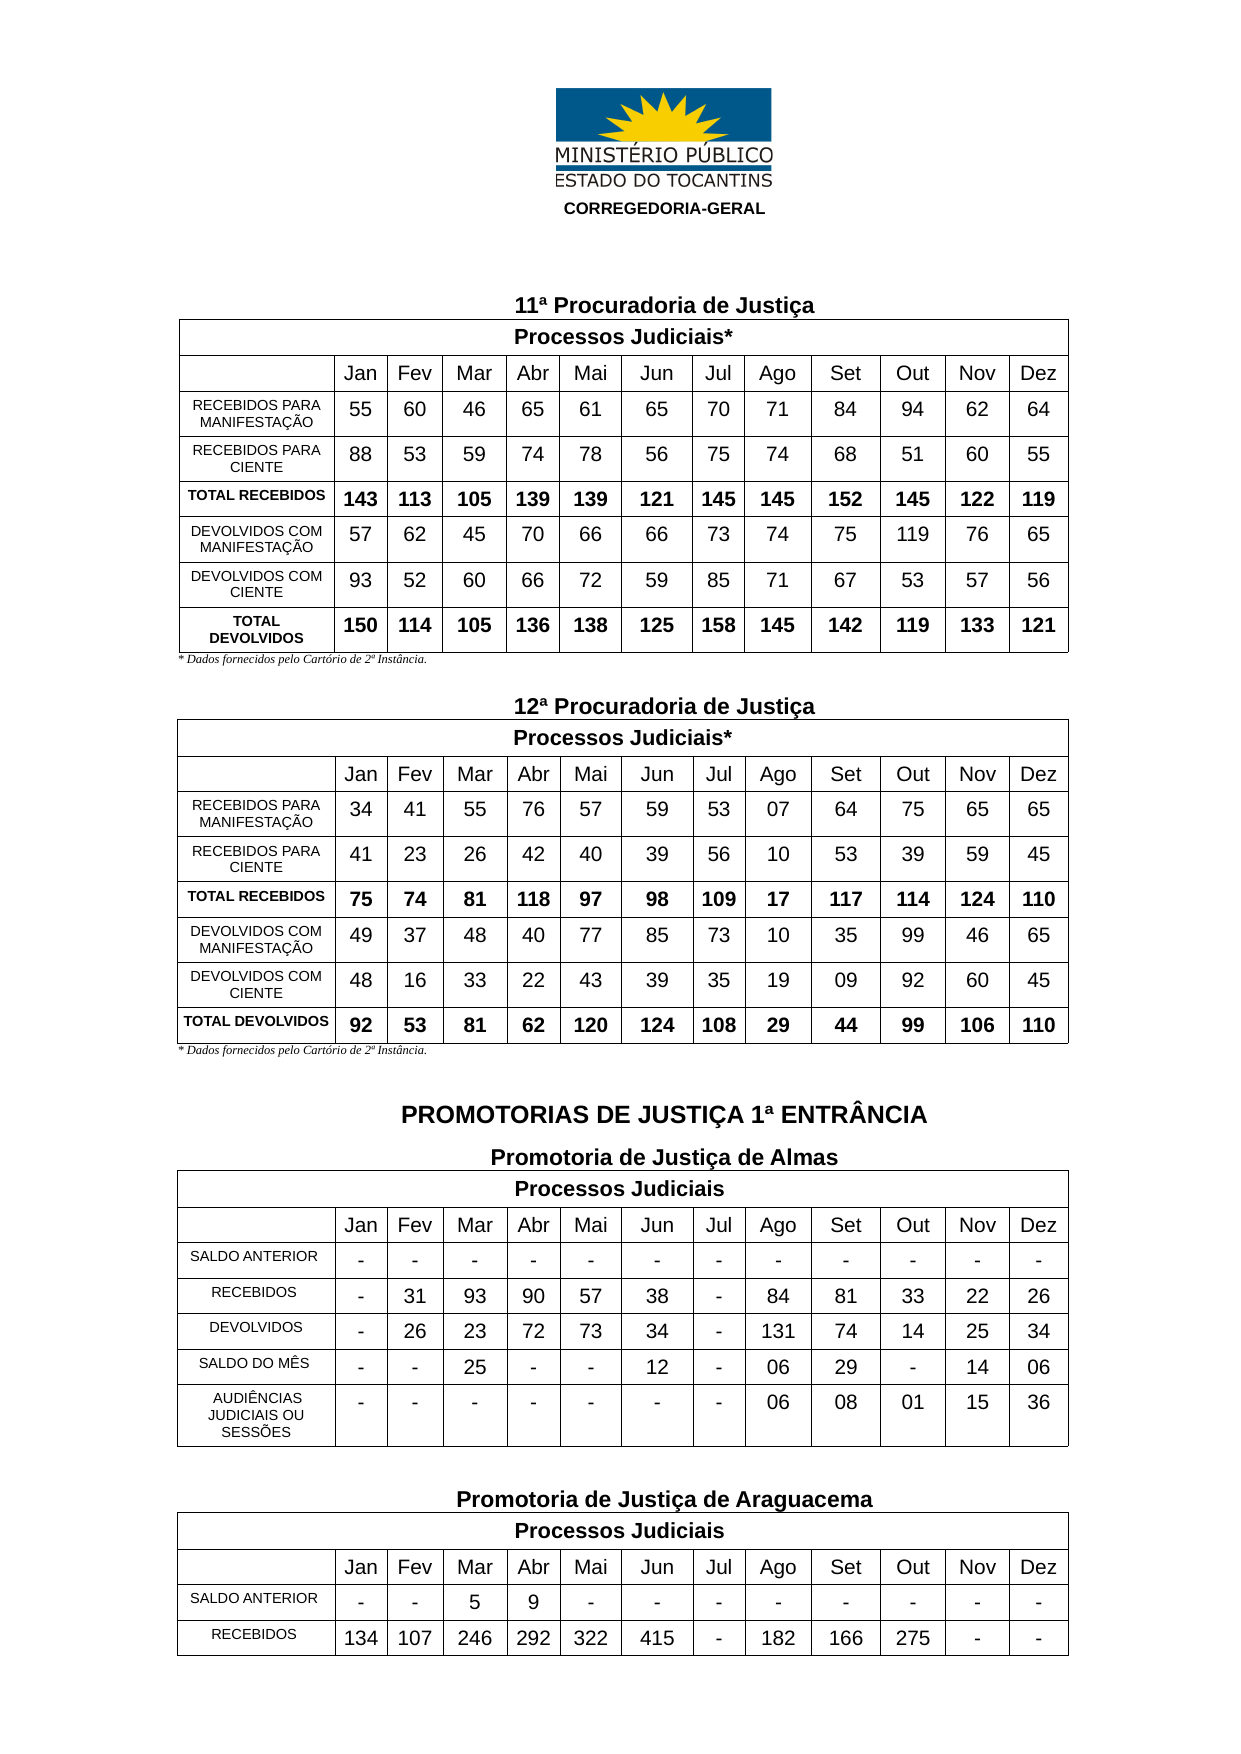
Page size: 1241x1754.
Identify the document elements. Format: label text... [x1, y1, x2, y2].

table_cell Mai [561, 1208, 621, 1242]
table_header Processos Judiciais [178, 1513, 1068, 1549]
table_cell 38 [622, 1279, 693, 1313]
table_cell DEVOLVIDOS COM MANIFESTAÇÃO [178, 918, 335, 962]
table_cell Dez [1010, 1550, 1068, 1584]
table_cell Abr [508, 757, 560, 791]
table_cell - [746, 1243, 811, 1278]
table_cell 17 [746, 882, 811, 917]
table_cell Set [812, 1208, 880, 1242]
table_cell Jul [694, 1208, 745, 1242]
table_cell 33 [881, 1279, 945, 1313]
table_cell - [388, 1585, 443, 1620]
table_cell 36 [1010, 1385, 1068, 1446]
table_cell 66 [507, 563, 559, 607]
table_cell RECEBIDOS PARA CIENTE [180, 437, 334, 481]
table_cell 53 [388, 1008, 443, 1043]
table_cell 81 [444, 1008, 507, 1043]
table_cell AUDIÊNCIAS JUDICIAIS OU SESSÕES [178, 1385, 335, 1446]
table_cell 114 [388, 608, 442, 652]
table_cell 92 [881, 963, 945, 1007]
table_cell - [561, 1243, 621, 1278]
table_cell Ago [746, 1550, 811, 1584]
table_cell 75 [336, 882, 387, 917]
table_cell Out [881, 757, 945, 791]
table_cell 06 [746, 1385, 811, 1446]
table_cell 65 [1010, 792, 1068, 836]
table_cell 113 [388, 482, 442, 516]
table_cell 145 [881, 482, 945, 516]
table_cell [178, 1208, 335, 1242]
table_cell RECEBIDOS [178, 1279, 335, 1313]
table_cell - [1010, 1585, 1068, 1620]
table_cell 39 [881, 837, 945, 881]
table_cell 78 [560, 437, 621, 481]
table_cell 59 [622, 563, 692, 607]
table_cell 72 [560, 563, 621, 607]
text * Dados fornecidos pelo Cartório de 2ª Instância. [177, 1043, 1152, 1057]
table_cell - [812, 1585, 880, 1620]
table_cell 44 [812, 1008, 880, 1043]
table_cell - [444, 1243, 507, 1278]
table_cell Mai [560, 356, 621, 391]
table_cell 34 [336, 792, 387, 836]
table_cell Fev [388, 1208, 443, 1242]
table_cell 43 [561, 963, 621, 1007]
table_cell 138 [560, 608, 621, 652]
table_cell - [388, 1350, 443, 1384]
table_cell DEVOLVIDOS COM MANIFESTAÇÃO [180, 517, 334, 562]
table_cell 40 [561, 837, 621, 881]
table_cell TOTAL RECEBIDOS [180, 482, 334, 516]
table_cell 74 [812, 1314, 880, 1349]
table_cell TOTAL DEVOLVIDOS [180, 608, 334, 652]
table_cell 64 [812, 792, 880, 836]
table_cell 01 [881, 1385, 945, 1446]
table_cell Out [881, 1208, 945, 1242]
table_cell Out [881, 1550, 945, 1584]
table_cell 92 [336, 1008, 387, 1043]
table_cell 06 [746, 1350, 811, 1384]
table_cell - [336, 1243, 387, 1278]
table_cell Fev [388, 1550, 443, 1584]
table_cell 246 [444, 1621, 507, 1655]
table_cell 29 [812, 1350, 880, 1384]
table_cell 120 [561, 1008, 621, 1043]
table_cell 322 [561, 1621, 621, 1655]
table_cell - [812, 1243, 880, 1278]
table_cell 34 [1010, 1314, 1068, 1349]
table_cell 55 [444, 792, 507, 836]
table_cell 49 [336, 918, 387, 962]
table_cell 53 [388, 437, 442, 481]
table_cell Ago [745, 356, 811, 391]
table_cell 19 [746, 963, 811, 1007]
table_cell 125 [622, 608, 692, 652]
table_cell 131 [746, 1314, 811, 1349]
subtitle Promotoria de Justiça de Araguacema [177, 1486, 1152, 1512]
table_cell 97 [561, 882, 621, 917]
table_cell - [508, 1385, 560, 1446]
table_header Processos Judiciais* [178, 720, 1068, 756]
picture [556, 88, 773, 187]
table_cell [180, 356, 334, 391]
table_cell 14 [946, 1350, 1009, 1384]
table_cell 65 [507, 392, 559, 436]
table_cell Abr [508, 1208, 560, 1242]
table_cell Mar [444, 1550, 507, 1584]
table_cell Jul [694, 757, 745, 791]
table_cell - [946, 1621, 1009, 1655]
table_cell 136 [507, 608, 559, 652]
table_cell 105 [443, 482, 506, 516]
table_cell 09 [812, 963, 880, 1007]
table_cell 119 [881, 608, 945, 652]
table_cell 85 [693, 563, 744, 607]
table_cell 66 [622, 517, 692, 562]
table_cell 71 [745, 563, 811, 607]
table_cell Jan [336, 1208, 387, 1242]
table_cell Jun [622, 757, 693, 791]
table_cell 53 [694, 792, 745, 836]
text * Dados fornecidos pelo Cartório de 2ª Instância. [177, 652, 1152, 666]
table_cell Jan [336, 757, 387, 791]
table_cell 106 [946, 1008, 1009, 1043]
table_cell SALDO ANTERIOR [178, 1585, 335, 1620]
table_cell - [1010, 1243, 1068, 1278]
table_cell 39 [622, 837, 693, 881]
table_cell 42 [508, 837, 560, 881]
table_cell 59 [443, 437, 506, 481]
table_cell 16 [388, 963, 443, 1007]
table_cell 10 [746, 918, 811, 962]
table_cell 26 [388, 1314, 443, 1349]
table_cell Jul [694, 1550, 745, 1584]
table_cell 10 [746, 837, 811, 881]
table_cell - [508, 1243, 560, 1278]
table_cell 5 [444, 1585, 507, 1620]
table_cell 124 [946, 882, 1009, 917]
table_cell - [881, 1350, 945, 1384]
table_cell RECEBIDOS PARA MANIFESTAÇÃO [180, 392, 334, 436]
table_cell 415 [622, 1621, 693, 1655]
table_cell TOTAL RECEBIDOS [178, 882, 335, 917]
table_cell 77 [561, 918, 621, 962]
table_cell 70 [693, 392, 744, 436]
table_cell Out [881, 356, 945, 391]
table_cell 292 [508, 1621, 560, 1655]
table_cell 71 [745, 392, 811, 436]
table_cell - [946, 1243, 1009, 1278]
table_cell [178, 1550, 335, 1584]
table_cell - [622, 1385, 693, 1446]
table_cell 33 [444, 963, 507, 1007]
table_cell 41 [388, 792, 443, 836]
table_cell 84 [812, 392, 880, 436]
table_cell 65 [946, 792, 1009, 836]
table_cell 93 [335, 563, 387, 607]
table_cell SALDO ANTERIOR [178, 1243, 335, 1278]
table_cell - [1010, 1621, 1068, 1655]
table_cell 31 [388, 1279, 443, 1313]
table_cell Jan [336, 1550, 387, 1584]
table_cell 08 [812, 1385, 880, 1446]
subtitle 11ª Procuradoria de Justiça [177, 292, 1152, 318]
table_cell 110 [1010, 882, 1068, 917]
table_cell 74 [745, 437, 811, 481]
table_cell 15 [946, 1385, 1009, 1446]
table_cell 118 [508, 882, 560, 917]
table_cell 68 [812, 437, 880, 481]
table_cell 48 [444, 918, 507, 962]
table_cell 275 [881, 1621, 945, 1655]
table_cell - [336, 1385, 387, 1446]
table_cell 57 [561, 1279, 621, 1313]
table_cell 107 [388, 1621, 443, 1655]
subtitle 12ª Procuradoria de Justiça [177, 693, 1152, 719]
table_cell 65 [1010, 517, 1068, 562]
table_cell - [881, 1585, 945, 1620]
table_cell 22 [508, 963, 560, 1007]
table_cell 60 [388, 392, 442, 436]
table_cell - [561, 1385, 621, 1446]
table_cell Jul [693, 356, 744, 391]
table_cell 90 [508, 1279, 560, 1313]
table_cell Set [812, 757, 880, 791]
table_cell - [694, 1279, 745, 1313]
table_cell 65 [622, 392, 692, 436]
table_cell 73 [693, 517, 744, 562]
table_cell 06 [1010, 1350, 1068, 1384]
table_cell 93 [444, 1279, 507, 1313]
table_cell 75 [881, 792, 945, 836]
table_cell 158 [693, 608, 744, 652]
subtitle Promotoria de Justiça de Almas [177, 1143, 1152, 1170]
table_cell Jun [622, 356, 692, 391]
table_cell Dez [1010, 757, 1068, 791]
table_cell 182 [746, 1621, 811, 1655]
table_cell 57 [335, 517, 387, 562]
table_cell 60 [443, 563, 506, 607]
table_cell 122 [946, 482, 1009, 516]
table_cell 99 [881, 918, 945, 962]
table_cell 66 [560, 517, 621, 562]
table_cell 57 [561, 792, 621, 836]
table_cell 53 [881, 563, 945, 607]
table_cell Jan [335, 356, 387, 391]
table_cell - [746, 1585, 811, 1620]
table_cell - [694, 1585, 745, 1620]
table_cell DEVOLVIDOS COM CIENTE [180, 563, 334, 607]
table_cell 73 [561, 1314, 621, 1349]
table_cell Ago [746, 1208, 811, 1242]
table_cell Mar [444, 1208, 507, 1242]
table_cell 46 [443, 392, 506, 436]
table_cell 34 [622, 1314, 693, 1349]
table_cell 109 [694, 882, 745, 917]
table_cell - [694, 1350, 745, 1384]
table_cell - [444, 1385, 507, 1446]
table_cell 64 [1010, 392, 1068, 436]
table_cell Set [812, 356, 880, 391]
table_cell Abr [507, 356, 559, 391]
table_cell 85 [622, 918, 693, 962]
table_cell 51 [881, 437, 945, 481]
table_cell Dez [1010, 356, 1068, 391]
table_cell - [622, 1243, 693, 1278]
table_cell 133 [946, 608, 1009, 652]
table_cell Ago [746, 757, 811, 791]
table_cell Nov [946, 356, 1009, 391]
table_cell Nov [946, 1550, 1009, 1584]
table_cell 134 [336, 1621, 387, 1655]
table_cell 76 [946, 517, 1009, 562]
table_cell Nov [946, 1208, 1009, 1242]
table_cell 72 [508, 1314, 560, 1349]
table_cell - [561, 1350, 621, 1384]
table_cell 23 [388, 837, 443, 881]
table_cell 9 [508, 1585, 560, 1620]
table_cell 150 [335, 608, 387, 652]
table_cell 70 [507, 517, 559, 562]
table_header Processos Judiciais [178, 1171, 1068, 1207]
table_cell - [694, 1243, 745, 1278]
table_cell 108 [694, 1008, 745, 1043]
table_cell 75 [693, 437, 744, 481]
table_cell 41 [336, 837, 387, 881]
table_cell - [694, 1385, 745, 1446]
table_cell 81 [444, 882, 507, 917]
table_cell 121 [622, 482, 692, 516]
table_cell 56 [1010, 563, 1068, 607]
table_cell 23 [444, 1314, 507, 1349]
table_cell RECEBIDOS PARA CIENTE [178, 837, 335, 881]
table_cell 62 [946, 392, 1009, 436]
table_cell 52 [388, 563, 442, 607]
table_cell 145 [693, 482, 744, 516]
table_cell Jun [622, 1208, 693, 1242]
table_cell 62 [508, 1008, 560, 1043]
table_cell Mai [561, 757, 621, 791]
table_cell - [622, 1585, 693, 1620]
table_cell RECEBIDOS [178, 1621, 335, 1655]
table_cell Nov [946, 757, 1009, 791]
table_cell 65 [1010, 918, 1068, 962]
table_cell 25 [444, 1350, 507, 1384]
table_cell 99 [881, 1008, 945, 1043]
table_cell 56 [694, 837, 745, 881]
table_cell 45 [1010, 963, 1068, 1007]
table_cell 25 [946, 1314, 1009, 1349]
table_cell 14 [881, 1314, 945, 1349]
table_cell 114 [881, 882, 945, 917]
table_cell Fev [388, 757, 443, 791]
table_cell RECEBIDOS PARA MANIFESTAÇÃO [178, 792, 335, 836]
table_cell 07 [746, 792, 811, 836]
table_cell Fev [388, 356, 442, 391]
table_cell 74 [507, 437, 559, 481]
table_cell 57 [946, 563, 1009, 607]
table_cell - [336, 1350, 387, 1384]
table_cell - [881, 1243, 945, 1278]
table_cell 40 [508, 918, 560, 962]
table_cell - [508, 1350, 560, 1384]
table_cell 26 [444, 837, 507, 881]
table_cell 55 [335, 392, 387, 436]
table_cell - [388, 1385, 443, 1446]
table_cell 45 [443, 517, 506, 562]
table_cell - [561, 1585, 621, 1620]
table_cell 75 [812, 517, 880, 562]
table_cell TOTAL DEVOLVIDOS [178, 1008, 335, 1043]
table_cell 60 [946, 963, 1009, 1007]
table_cell 59 [622, 792, 693, 836]
table_cell 45 [1010, 837, 1068, 881]
table_cell Set [812, 1550, 880, 1584]
table_cell - [388, 1243, 443, 1278]
table_cell 12 [622, 1350, 693, 1384]
table_cell 74 [388, 882, 443, 917]
table_cell 98 [622, 882, 693, 917]
table_cell 81 [812, 1279, 880, 1313]
table_cell SALDO DO MÊS [178, 1350, 335, 1384]
table_cell Dez [1010, 1208, 1068, 1242]
table_cell - [336, 1279, 387, 1313]
table_cell - [336, 1585, 387, 1620]
table_cell 117 [812, 882, 880, 917]
table_cell 139 [507, 482, 559, 516]
table_header Processos Judiciais* [180, 320, 1068, 355]
table_cell 22 [946, 1279, 1009, 1313]
table_cell 53 [812, 837, 880, 881]
table_cell 124 [622, 1008, 693, 1043]
table_cell 119 [881, 517, 945, 562]
table_cell - [946, 1585, 1009, 1620]
table_cell 55 [1010, 437, 1068, 481]
table_cell [178, 757, 335, 791]
table_cell 105 [443, 608, 506, 652]
table_cell 121 [1010, 608, 1068, 652]
table_cell 73 [694, 918, 745, 962]
table_cell 145 [745, 482, 811, 516]
table_cell 59 [946, 837, 1009, 881]
table_cell 56 [622, 437, 692, 481]
table_cell 119 [1010, 482, 1068, 516]
table_cell Mai [561, 1550, 621, 1584]
table_cell 143 [335, 482, 387, 516]
table_cell 88 [335, 437, 387, 481]
table_cell 26 [1010, 1279, 1068, 1313]
table_cell DEVOLVIDOS [178, 1314, 335, 1349]
table_cell 61 [560, 392, 621, 436]
table_cell 46 [946, 918, 1009, 962]
table_cell Mar [444, 757, 507, 791]
table_cell - [694, 1314, 745, 1349]
table_cell 166 [812, 1621, 880, 1655]
text PROMOTORIAS DE JUSTIÇA 1ª ENTRÂNCIA [177, 1100, 1152, 1129]
table_cell 76 [508, 792, 560, 836]
table_cell 37 [388, 918, 443, 962]
table_cell 39 [622, 963, 693, 1007]
table_cell 35 [812, 918, 880, 962]
table_cell 152 [812, 482, 880, 516]
table_cell - [694, 1621, 745, 1655]
table_cell 62 [388, 517, 442, 562]
table_cell Jun [622, 1550, 693, 1584]
table_cell 29 [746, 1008, 811, 1043]
table_cell 35 [694, 963, 745, 1007]
table_cell 110 [1010, 1008, 1068, 1043]
table_cell 67 [812, 563, 880, 607]
table_cell 48 [336, 963, 387, 1007]
table_cell 145 [745, 608, 811, 652]
table_cell Abr [508, 1550, 560, 1584]
table_cell 74 [745, 517, 811, 562]
table_cell 94 [881, 392, 945, 436]
table_cell - [336, 1314, 387, 1349]
table_cell DEVOLVIDOS COM CIENTE [178, 963, 335, 1007]
table_cell 142 [812, 608, 880, 652]
table_cell 84 [746, 1279, 811, 1313]
table_cell 139 [560, 482, 621, 516]
table_cell Mar [443, 356, 506, 391]
table_cell 60 [946, 437, 1009, 481]
